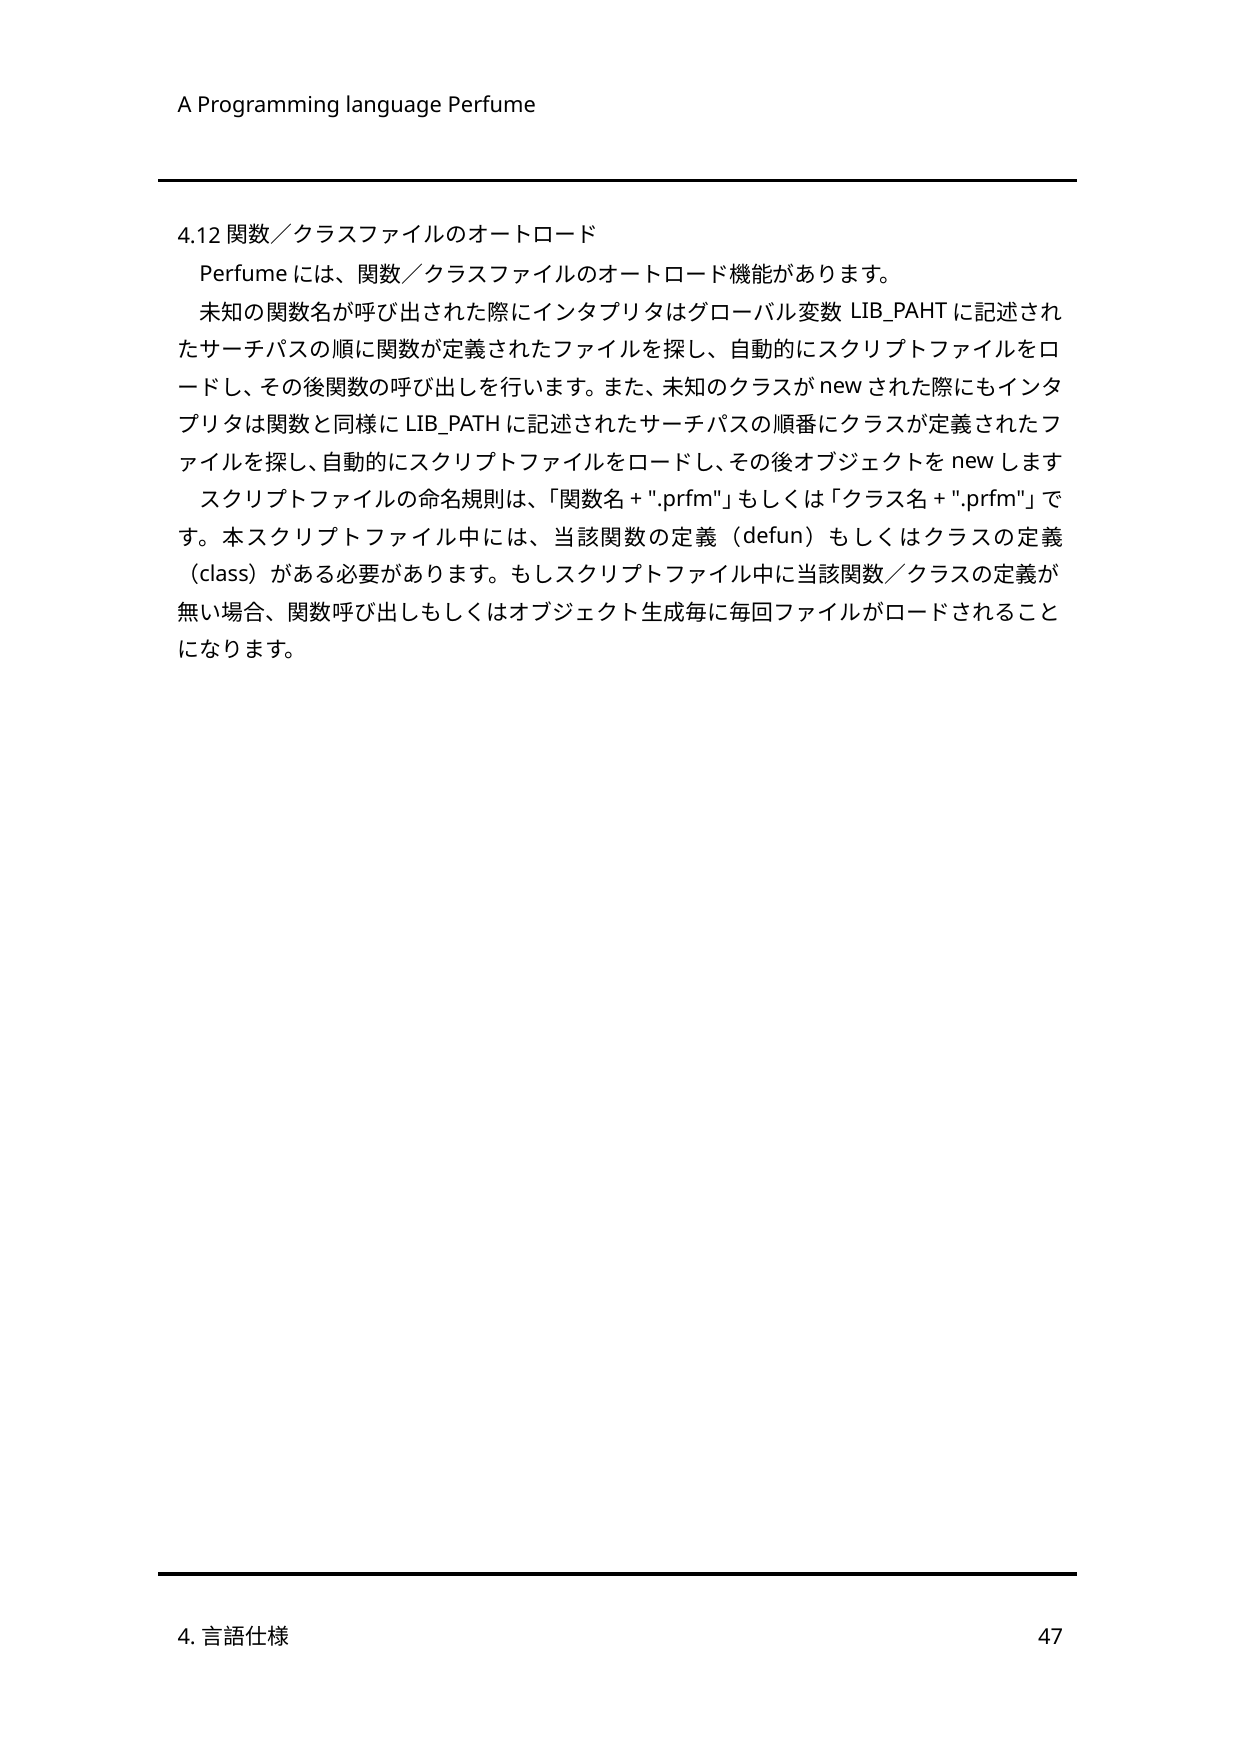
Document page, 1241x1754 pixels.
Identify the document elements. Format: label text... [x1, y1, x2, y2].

text スクリプトファイルの命名規則は、「関数名 + ".prfm"」もしくは「クラス名 + ".prfm"」です。本スクリプトファイル中には、当該関数の定義（defun）もしくはクラスの定義（class）がある必要があります。もしスクリプトファイル中に当該関数／クラスの定義が無い場合、関数呼び出しもしくはオブジェクト生成毎に毎回ファイルがロードされることになります。 [177, 479, 1063, 667]
text 未知の関数名が呼び出された際にインタプリタはグローバル変数LIB_PAHTに記述されたサーチパスの順に関数が定義されたファイルを探し、自動的にスクリプトファイルをロードし、その後関数の呼び出しを行います。また、未知のクラスがnewされた際にもインタプリタは関数と同様にLIB_PATHに記述されたサーチパスの順番にクラスが定義されたファイルを探し、自動的にスクリプトファイルをロードし、その後オブジェクトをnewします。 [177, 292, 1063, 479]
subtitle 4.12 関数／クラスファイルのオートロード [177, 217, 1063, 254]
text Perfumeには、関数／クラスファイルのオートロード機能があります。 [177, 254, 1063, 292]
